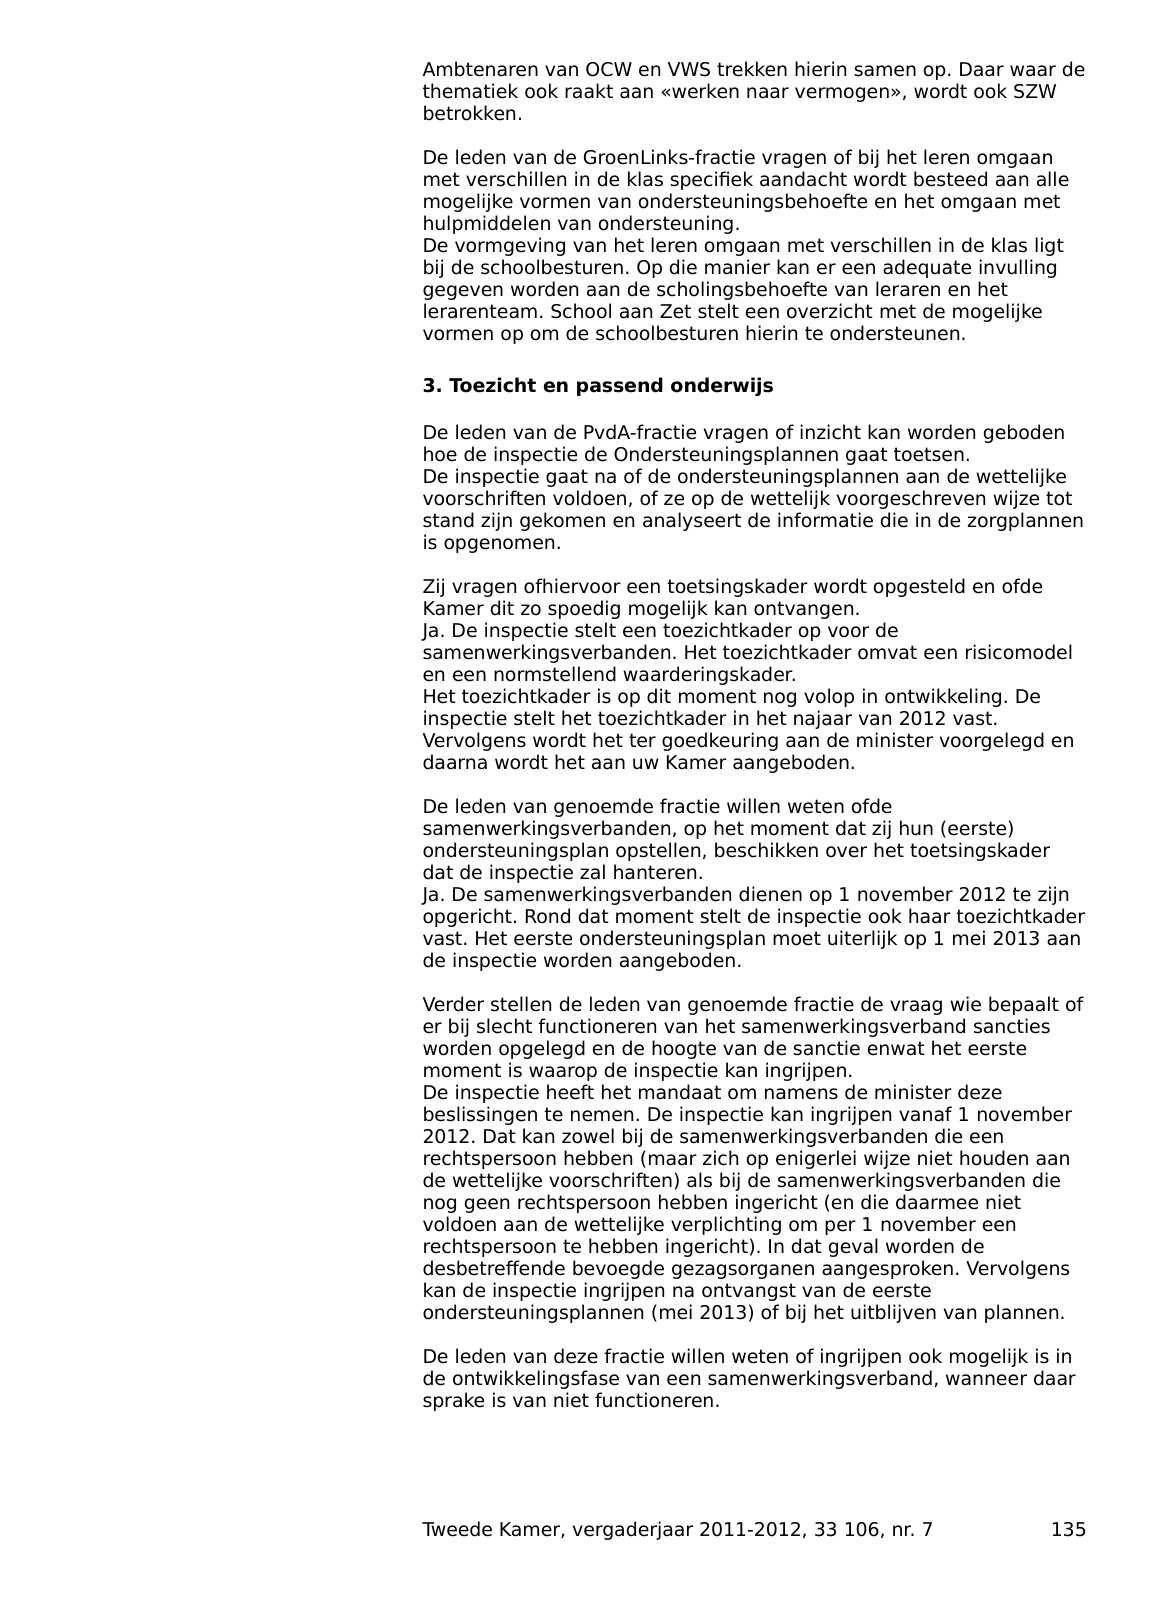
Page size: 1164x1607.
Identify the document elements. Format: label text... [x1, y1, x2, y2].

text De leden van genoemde fractie willen weten ofde samenwerkingsverbanden, op het moment dat zij hun (eerste) ondersteuningsplan opstellen, beschikken over het toetsingskader dat de inspectie zal hanteren. [422, 796, 1087, 884]
text Ja. De inspectie stelt een toezichtkader op voor de samenwerkingsverbanden. Het toezichtkader omvat een risicomodel en een normstellend waarderingskader. [422, 620, 1087, 686]
text Verder stellen de leden van genoemde fractie de vraag wie bepaalt of er bij slecht functioneren van het samenwerkingsverband sancties worden opgelegd en de hoogte van de sanctie enwat het eerste moment is waarop de inspectie kan ingrijpen. [422, 994, 1087, 1082]
text De inspectie heeft het mandaat om namens de minister deze beslissingen te nemen. De inspectie kan ingrijpen vanaf 1 november 2012. Dat kan zowel bij de samenwerkingsverbanden die een rechtspersoon hebben (maar zich op enigerlei wijze niet houden aan de wettelijke voorschriften) als bij de samenwerkingsverbanden die nog geen rechtspersoon hebben ingericht (en die daarmee niet voldoen aan de wettelijke verplichting om per 1 november een rechtspersoon te hebben ingericht). In dat geval worden de desbetreffende bevoegde gezagsorganen aangesproken. Vervolgens kan de inspectie ingrijpen na ontvangst van de eerste ondersteuningsplannen (mei 2013) of bij het uitblijven van plannen. [422, 1082, 1087, 1324]
text De leden van de PvdA-fractie vragen of inzicht kan worden geboden hoe de inspectie de Ondersteuningsplannen gaat toetsen. [422, 422, 1087, 466]
text Zij vragen ofhiervoor een toetsingskader wordt opgesteld en ofde Kamer dit zo spoedig mogelijk kan ontvangen. [422, 576, 1087, 620]
subtitle 3. Toezicht en passend onderwijs [422, 375, 1087, 397]
text De leden van de GroenLinks-fractie vragen of bij het leren omgaan met verschillen in de klas specifiek aandacht wordt besteed aan alle mogelijke vormen van ondersteuningsbehoefte en het omgaan met hulpmiddelen van ondersteuning. [422, 147, 1087, 235]
text De inspectie gaat na of de ondersteuningsplannen aan de wettelijke voorschriften voldoen, of ze op de wettelijk voorgeschreven wijze tot stand zijn gekomen en analyseert de informatie die in de zorgplannen is opgenomen. [422, 466, 1087, 554]
text Ambtenaren van OCW en VWS trekken hierin samen op. Daar waar de thematiek ook raakt aan «werken naar vermogen», wordt ook SZW betrokken. [422, 59, 1087, 125]
text Het toezichtkader is op dit moment nog volop in ontwikkeling. De inspectie stelt het toezichtkader in het najaar van 2012 vast. Vervolgens wordt het ter goedkeuring aan de minister voorgelegd en daarna wordt het aan uw Kamer aangeboden. [422, 686, 1087, 774]
text De vormgeving van het leren omgaan met verschillen in de klas ligt bij de schoolbesturen. Op die manier kan er een adequate invulling gegeven worden aan de scholingsbehoefte van leraren en het lerarenteam. School aan Zet stelt een overzicht met de mogelijke vormen op om de schoolbesturen hierin te ondersteunen. [422, 235, 1087, 345]
text De leden van deze fractie willen weten of ingrijpen ook mogelijk is in de ontwikkelingsfase van een samenwerkingsverband, wanneer daar sprake is van niet functioneren. [422, 1346, 1087, 1412]
text Ja. De samenwerkingsverbanden dienen op 1 november 2012 te zijn opgericht. Rond dat moment stelt de inspectie ook haar toezichtkader vast. Het eerste ondersteuningsplan moet uiterlijk op 1 mei 2013 aan de inspectie worden aangeboden. [422, 884, 1087, 972]
